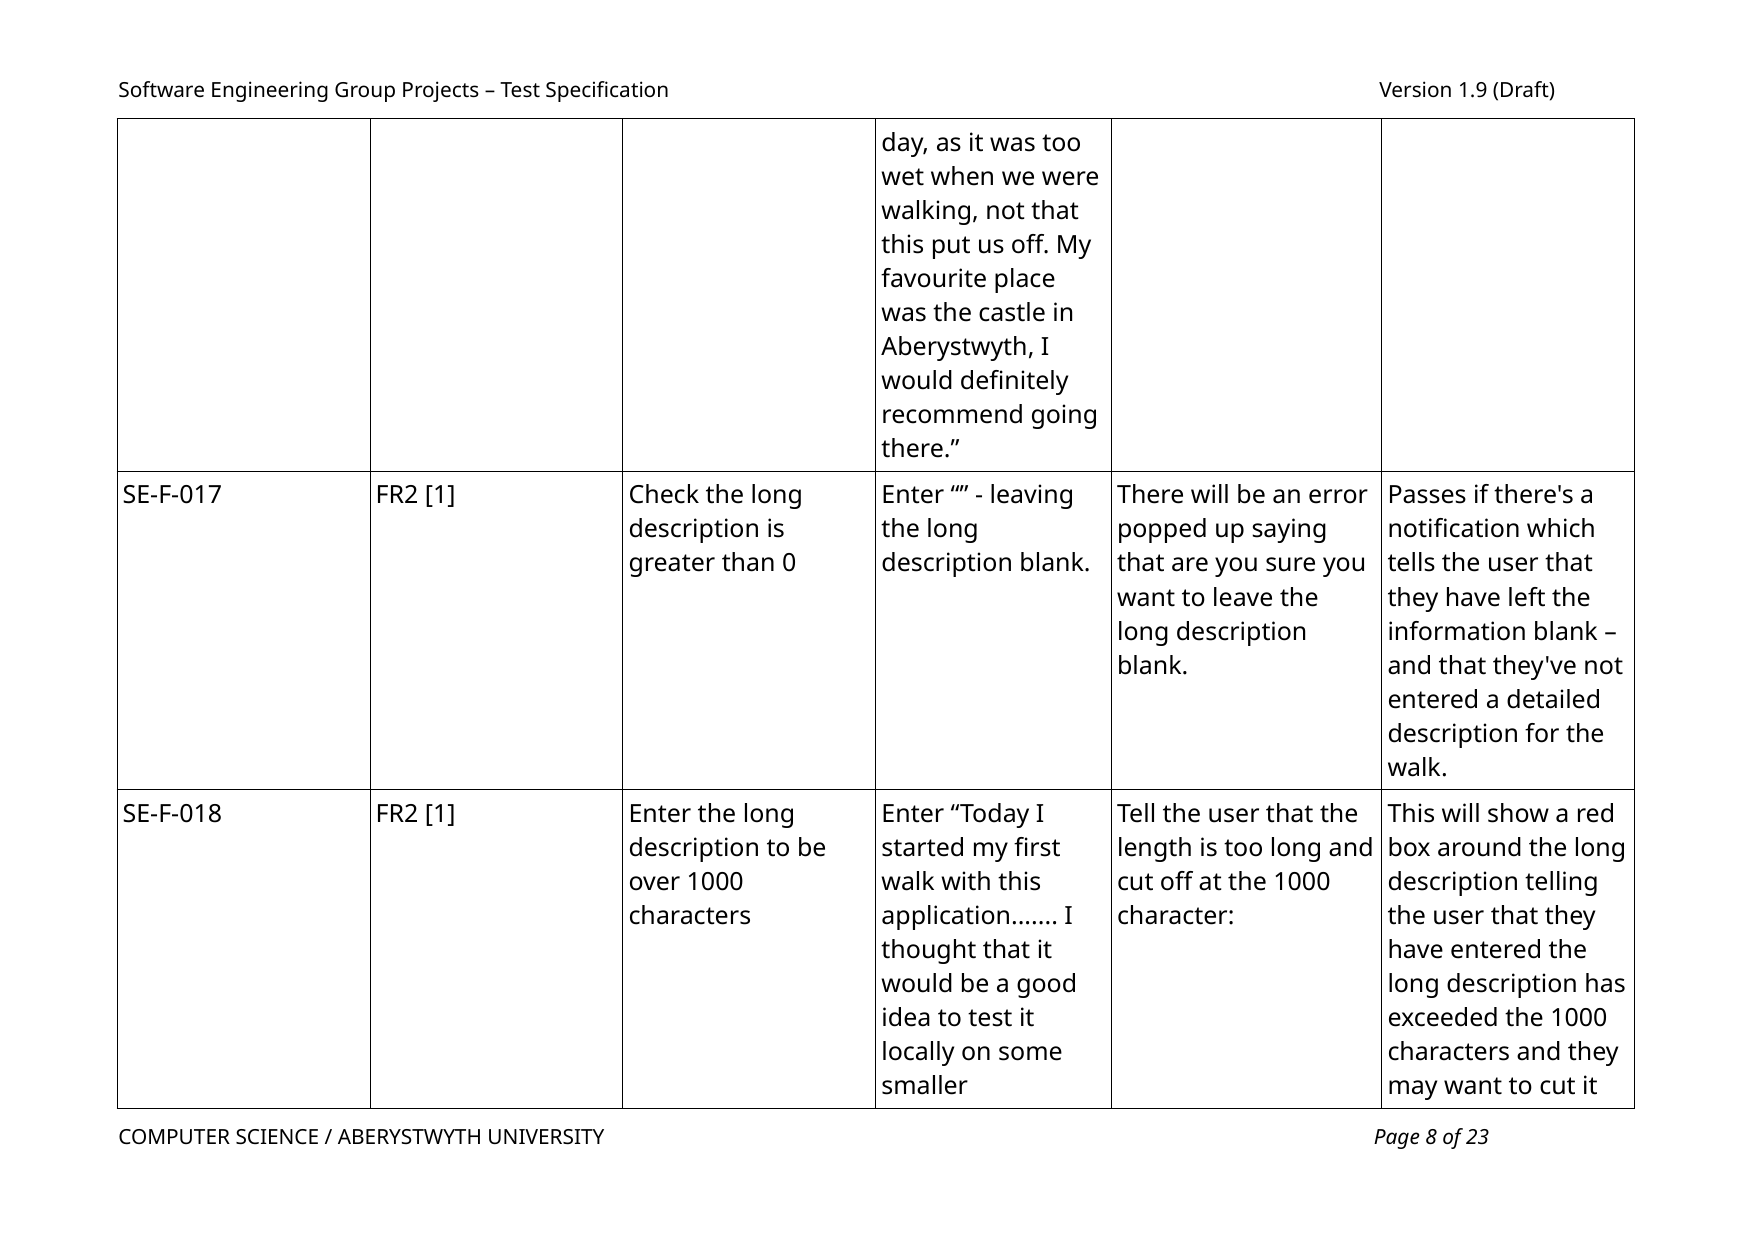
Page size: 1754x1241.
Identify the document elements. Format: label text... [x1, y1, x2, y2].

table_cell FR2 [1] [371, 790, 622, 1108]
table_cell [118, 119, 370, 471]
table_cell SE-F-018 [118, 790, 370, 1108]
table_cell Enter “Today I started my first walk with this application....... I thought that it would be a good idea to test it locally on some smaller [876, 790, 1111, 1108]
table_cell [371, 119, 622, 471]
table_cell Passes if there's a notification which tells the user that they have left the information blank – and that they've not entered a detailed description for the walk. [1382, 472, 1634, 789]
table_cell Check the long description is greater than 0 [623, 472, 875, 789]
table_cell Tell the user that the length is too long and cut off at the 1000 character: [1112, 790, 1381, 1108]
table_cell day, as it was too wet when we were walking, not that this put us off. My favourite place was the castle in Aberystwyth, I would definitely recommend going there.” [876, 119, 1111, 471]
table_cell This will show a red box around the long description telling the user that they have entered the long description has exceeded the 1000 characters and they may want to cut it [1382, 790, 1634, 1108]
table_cell Enter “” - leaving the long description blank. [876, 472, 1111, 789]
table_cell [623, 119, 875, 471]
table_cell FR2 [1] [371, 472, 622, 789]
table_cell SE-F-017 [118, 472, 370, 789]
table_cell [1112, 119, 1381, 471]
table_cell Enter the long description to be over 1000 characters [623, 790, 875, 1108]
table_cell There will be an error popped up saying that are you sure you want to leave the long description blank. [1112, 472, 1381, 789]
table_cell [1382, 119, 1634, 471]
